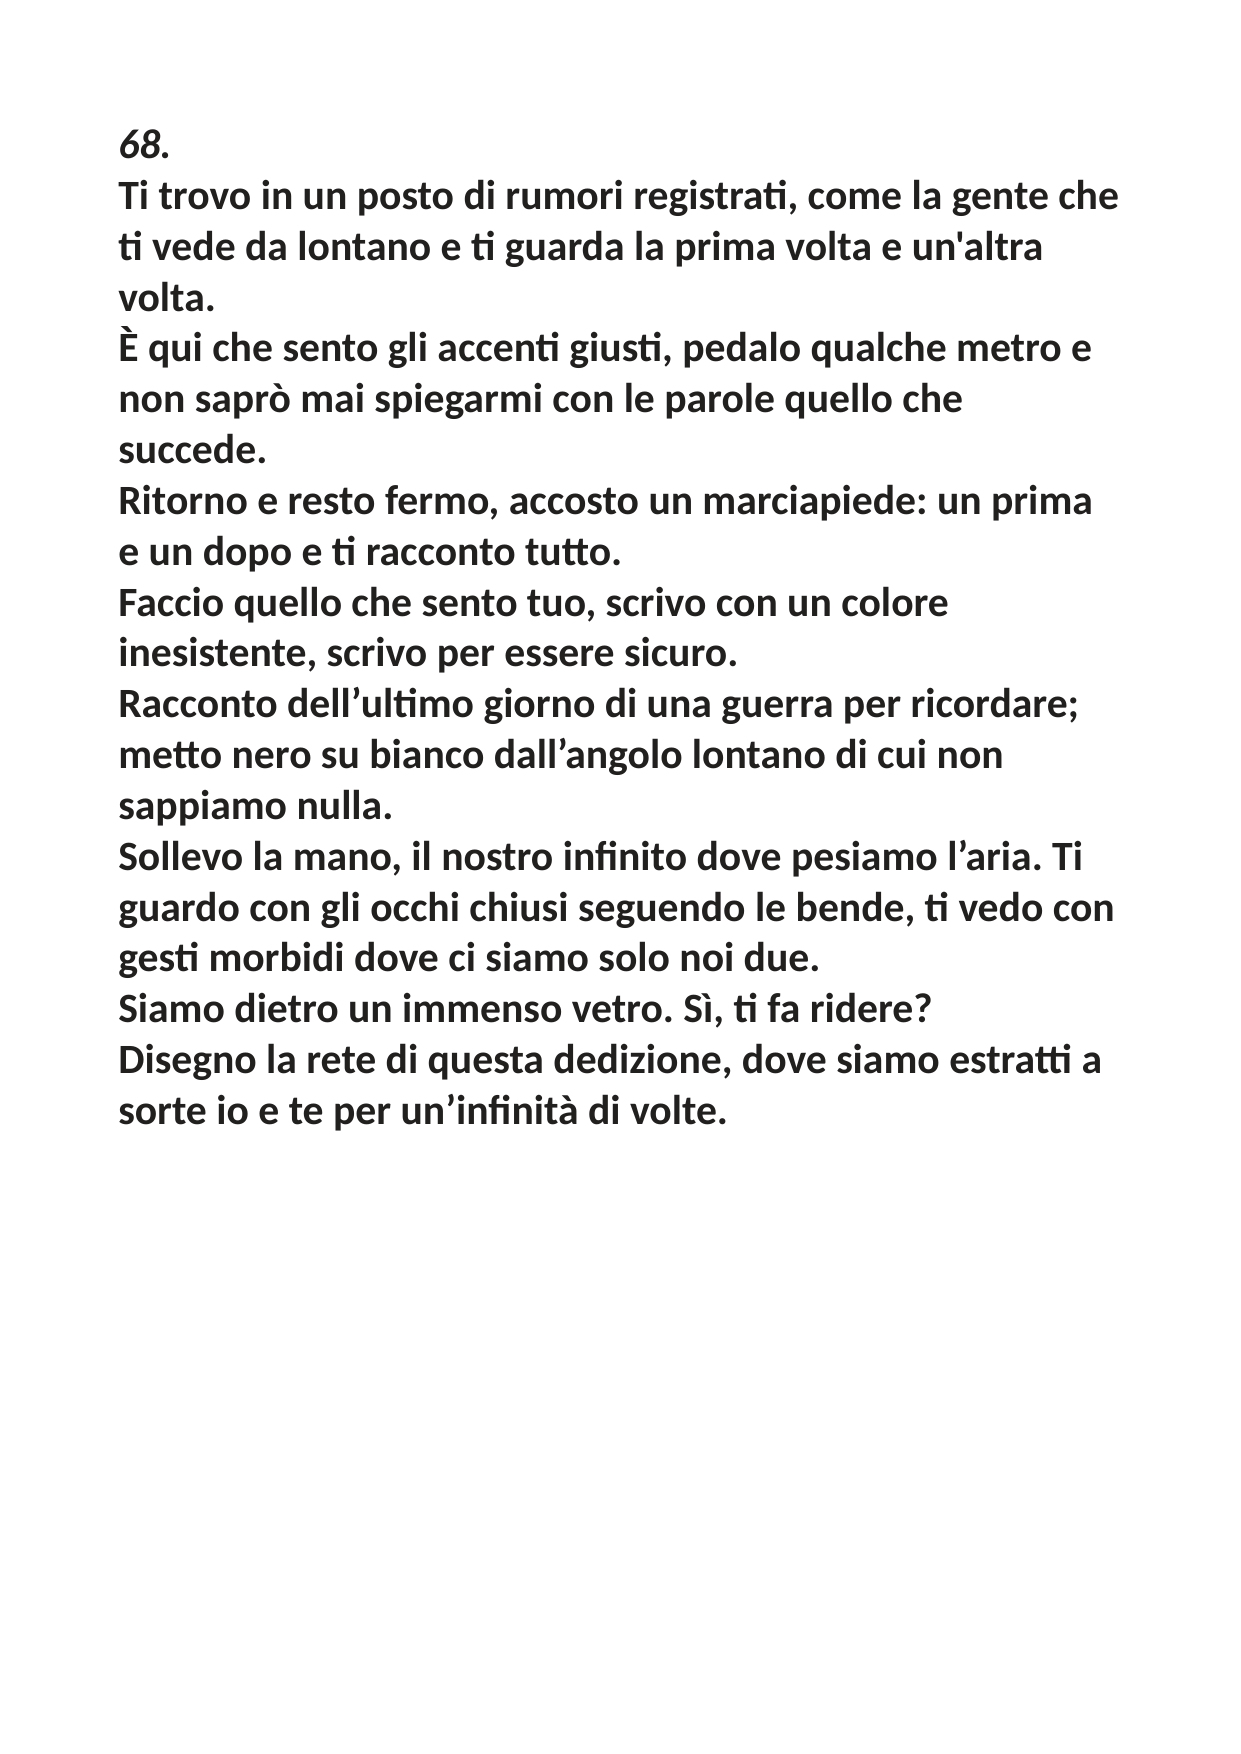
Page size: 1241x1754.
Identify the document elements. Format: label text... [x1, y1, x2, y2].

text Ti trovo in un posto di rumori registrati, come la gente che ti vede da lontano e ti guarda la prima volta e un'altra volta. [118, 169, 1122, 321]
text Siamo dietro un immenso vetro. Sì, ti fa ridere? [118, 982, 1122, 1033]
text Disegno la rete di questa dedizione, dove siamo estratti a sorte io e te per un’infinità di volte. [118, 1033, 1122, 1135]
text Racconto dell’ultimo giorno di una guerra per ricordare; metto nero su bianco dall’angolo lontano di cui non sappiamo nulla. [118, 677, 1122, 830]
text Faccio quello che sento tuo, scrivo con un colore inesistente, scrivo per essere sicuro. [118, 576, 1122, 677]
text È qui che sento gli accenti giusti, pedalo qualche metro e non saprò mai spiegarmi con le parole quello che succede. [118, 321, 1122, 474]
text 68. [118, 118, 1122, 169]
text Ritorno e resto fermo, accosto un marciapiede: un prima e un dopo e ti racconto tutto. [118, 474, 1122, 576]
text Sollevo la mano, il nostro infinito dove pesiamo l’aria. Ti guardo con gli occhi chiusi seguendo le bende, ti vedo con gesti morbidi dove ci siamo solo noi due. [118, 830, 1122, 982]
